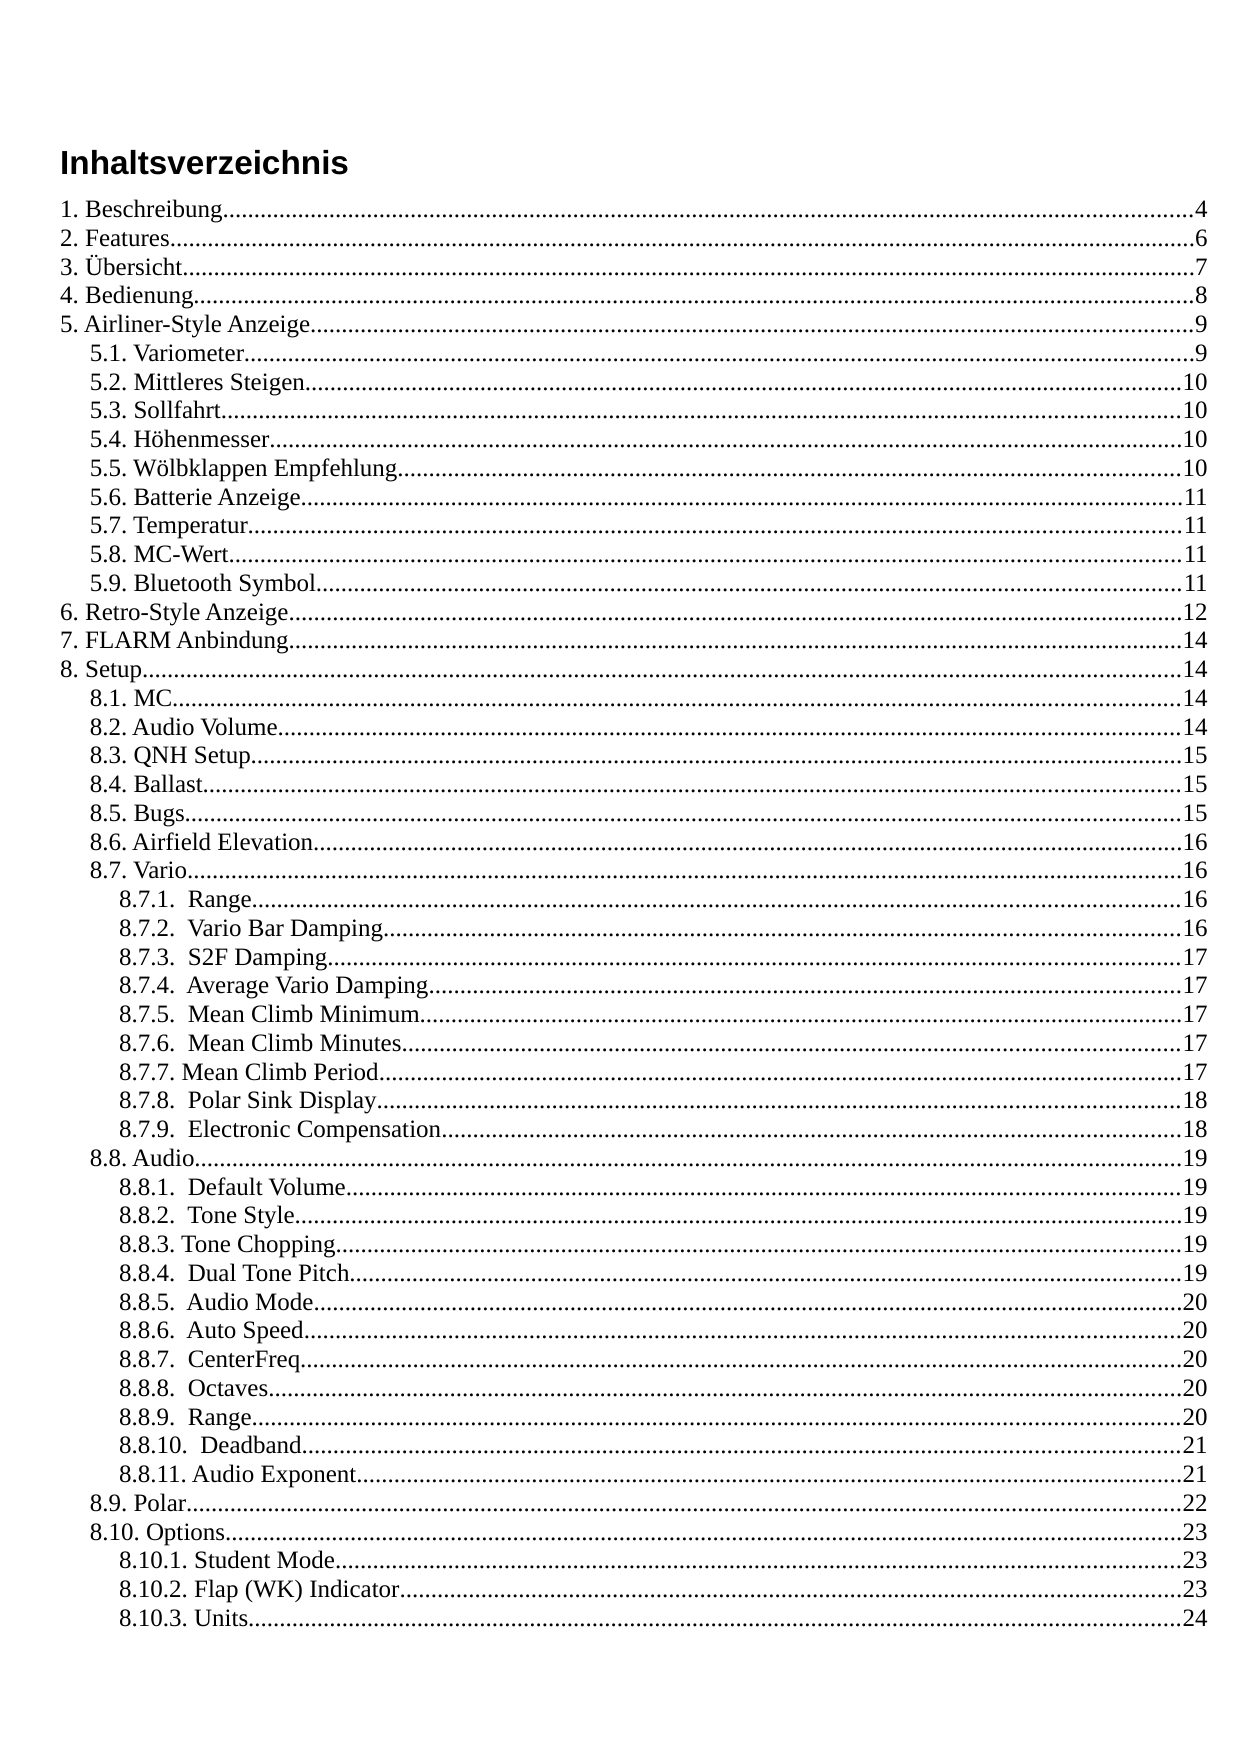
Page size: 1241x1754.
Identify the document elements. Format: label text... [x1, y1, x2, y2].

text 5.2. Mittleres Steigen 10 [89, 367, 1207, 395]
text 8.8.1. Default Volume 19 [119, 1172, 1207, 1200]
text 8.8. Audio 19 [89, 1143, 1207, 1172]
text 8.7.7. Mean Climb Period 17 [119, 1057, 1207, 1085]
text 8. Setup 14 [60, 654, 1207, 683]
text 5.5. Wölbklappen Empfehlung 10 [89, 453, 1207, 482]
text 8.8.4. Dual Tone Pitch 19 [119, 1258, 1207, 1287]
text 8.4. Ballast 15 [89, 769, 1207, 798]
text 8.9. Polar 22 [89, 1488, 1207, 1517]
text 8.1. MC 14 [89, 683, 1207, 712]
text 8.8.3. Tone Chopping 19 [119, 1229, 1207, 1258]
text 4. Bedienung 8 [60, 280, 1207, 309]
text 8.8.2. Tone Style 19 [119, 1200, 1207, 1229]
text 8.3. QNH Setup 15 [89, 740, 1207, 769]
text 8.10.1. Student Mode 23 [119, 1545, 1207, 1574]
text 8.5. Bugs 15 [89, 798, 1207, 827]
text 8.8.7. CenterFreq 20 [119, 1344, 1207, 1373]
text 8.7.6. Mean Climb Minutes 17 [119, 1028, 1207, 1057]
text 8.7.1. Range 16 [119, 884, 1207, 913]
text 8.7.4. Average Vario Damping 17 [119, 970, 1207, 999]
text 8.7.9. Electronic Compensation 18 [119, 1114, 1207, 1143]
text 8.6. Airfield Elevation 16 [89, 827, 1207, 855]
text 8.10. Options 23 [89, 1517, 1207, 1545]
text 5.9. Bluetooth Symbol 11 [89, 568, 1207, 597]
text 8.8.5. Audio Mode 20 [119, 1287, 1207, 1315]
text 8.7. Vario 16 [89, 855, 1207, 884]
text 5.3. Sollfahrt 10 [89, 395, 1207, 424]
text 5.6. Batterie Anzeige 11 [89, 482, 1207, 510]
text 8.8.9. Range 20 [119, 1402, 1207, 1430]
text 8.7.3. S2F Damping 17 [119, 942, 1207, 970]
text 1. Beschreibung 4 [60, 194, 1207, 223]
subtitle Inhaltsverzeichnis [60, 143, 1207, 182]
text 7. FLARM Anbindung 14 [60, 625, 1207, 654]
text 6. Retro-Style Anzeige 12 [60, 597, 1207, 625]
text 5.4. Höhenmesser 10 [89, 424, 1207, 453]
text 8.2. Audio Volume 14 [89, 712, 1207, 740]
text 5.8. MC-Wert 11 [89, 539, 1207, 568]
text 8.8.6. Auto Speed 20 [119, 1315, 1207, 1344]
text 5.1. Variometer 9 [89, 338, 1207, 367]
text 3. Übersicht 7 [60, 252, 1207, 280]
text 8.8.10. Deadband 21 [119, 1430, 1207, 1459]
text 5.7. Temperatur 11 [89, 510, 1207, 539]
text 8.8.8. Octaves 20 [119, 1373, 1207, 1402]
text 8.10.2. Flap (WK) Indicator 23 [119, 1574, 1207, 1603]
text 5. Airliner-Style Anzeige 9 [60, 309, 1207, 338]
text 8.10.3. Units 24 [119, 1603, 1207, 1632]
text 8.8.11. Audio Exponent 21 [119, 1459, 1207, 1488]
text 8.7.8. Polar Sink Display 18 [119, 1085, 1207, 1114]
text 8.7.2. Vario Bar Damping 16 [119, 913, 1207, 942]
text 8.7.5. Mean Climb Minimum 17 [119, 999, 1207, 1028]
text 2. Features 6 [60, 223, 1207, 252]
